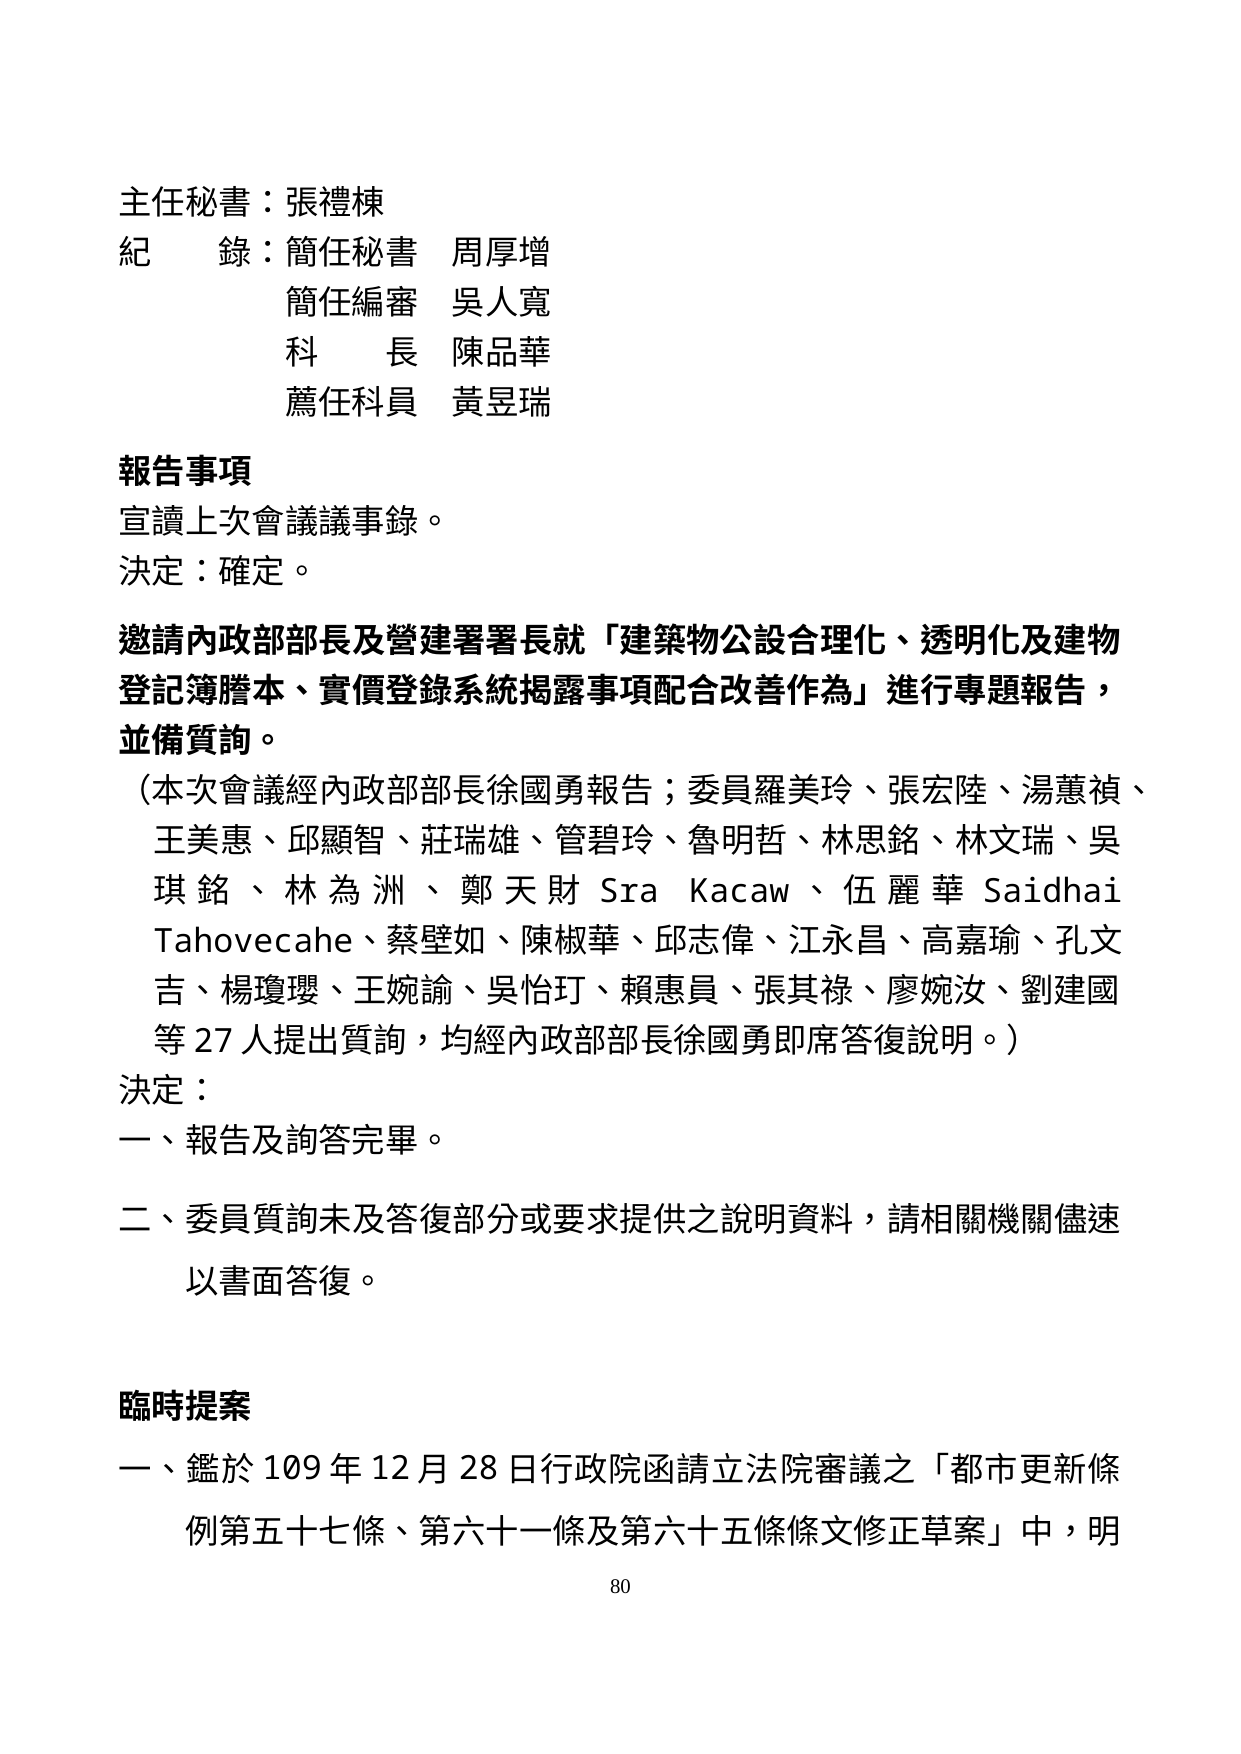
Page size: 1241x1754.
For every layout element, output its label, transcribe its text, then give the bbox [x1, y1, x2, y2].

text 報告事項 [118, 443, 1122, 493]
text 科 長 陳品華 [118, 325, 1234, 375]
text （本次會議經內政部部長徐國勇報告；委員羅美玲、張宏陸、湯蕙禎、王美惠、邱顯智、莊瑞雄、管碧玲、魯明哲、林思銘、林文瑞、吳琪銘、林為洲、鄭天財Sra Kacaw、伍麗華Saidhai Tahovecahe、蔡壁如、陳椒華、邱志偉、江永昌、高嘉瑜、孔文吉、楊瓊瓔、王婉諭、吳怡玎、賴惠員、張其祿、廖婉汝、劉建國等27人提出質詢，均經內政部部長徐國勇即席答復說明。） [118, 762, 1122, 1062]
text 主任秘書：張禮棟 [118, 175, 1234, 225]
text 紀 錄：簡任秘書 周厚增 [118, 225, 1234, 275]
text 邀請內政部部長及營建署署長就「建築物公設合理化、透明化及建物登記簿謄本、實價登錄系統揭露事項配合改善作為」進行專題報告，並備質詢。 [118, 612, 1122, 762]
text 一、報告及詢答完畢。 [118, 1112, 1122, 1162]
text 一、鑑於109年12月28日行政院函請立法院審議之「都市更新條例第五十七條、第六十一條及第六十五條條文修正草案」中，明 [118, 1425, 1122, 1550]
text 決定： [118, 1062, 1122, 1112]
text 簡任編審 吳人寬 [118, 275, 1234, 325]
text 宣讀上次會議議事錄。 [118, 493, 1122, 543]
text 臨時提案 [118, 1362, 1122, 1425]
text 薦任科員 黃昱瑞 [118, 375, 1234, 425]
text 決定：確定。 [118, 543, 1127, 593]
text 二、委員質詢未及答復部分或要求提供之說明資料，請相關機關儘速以書面答復。 [118, 1175, 1122, 1300]
